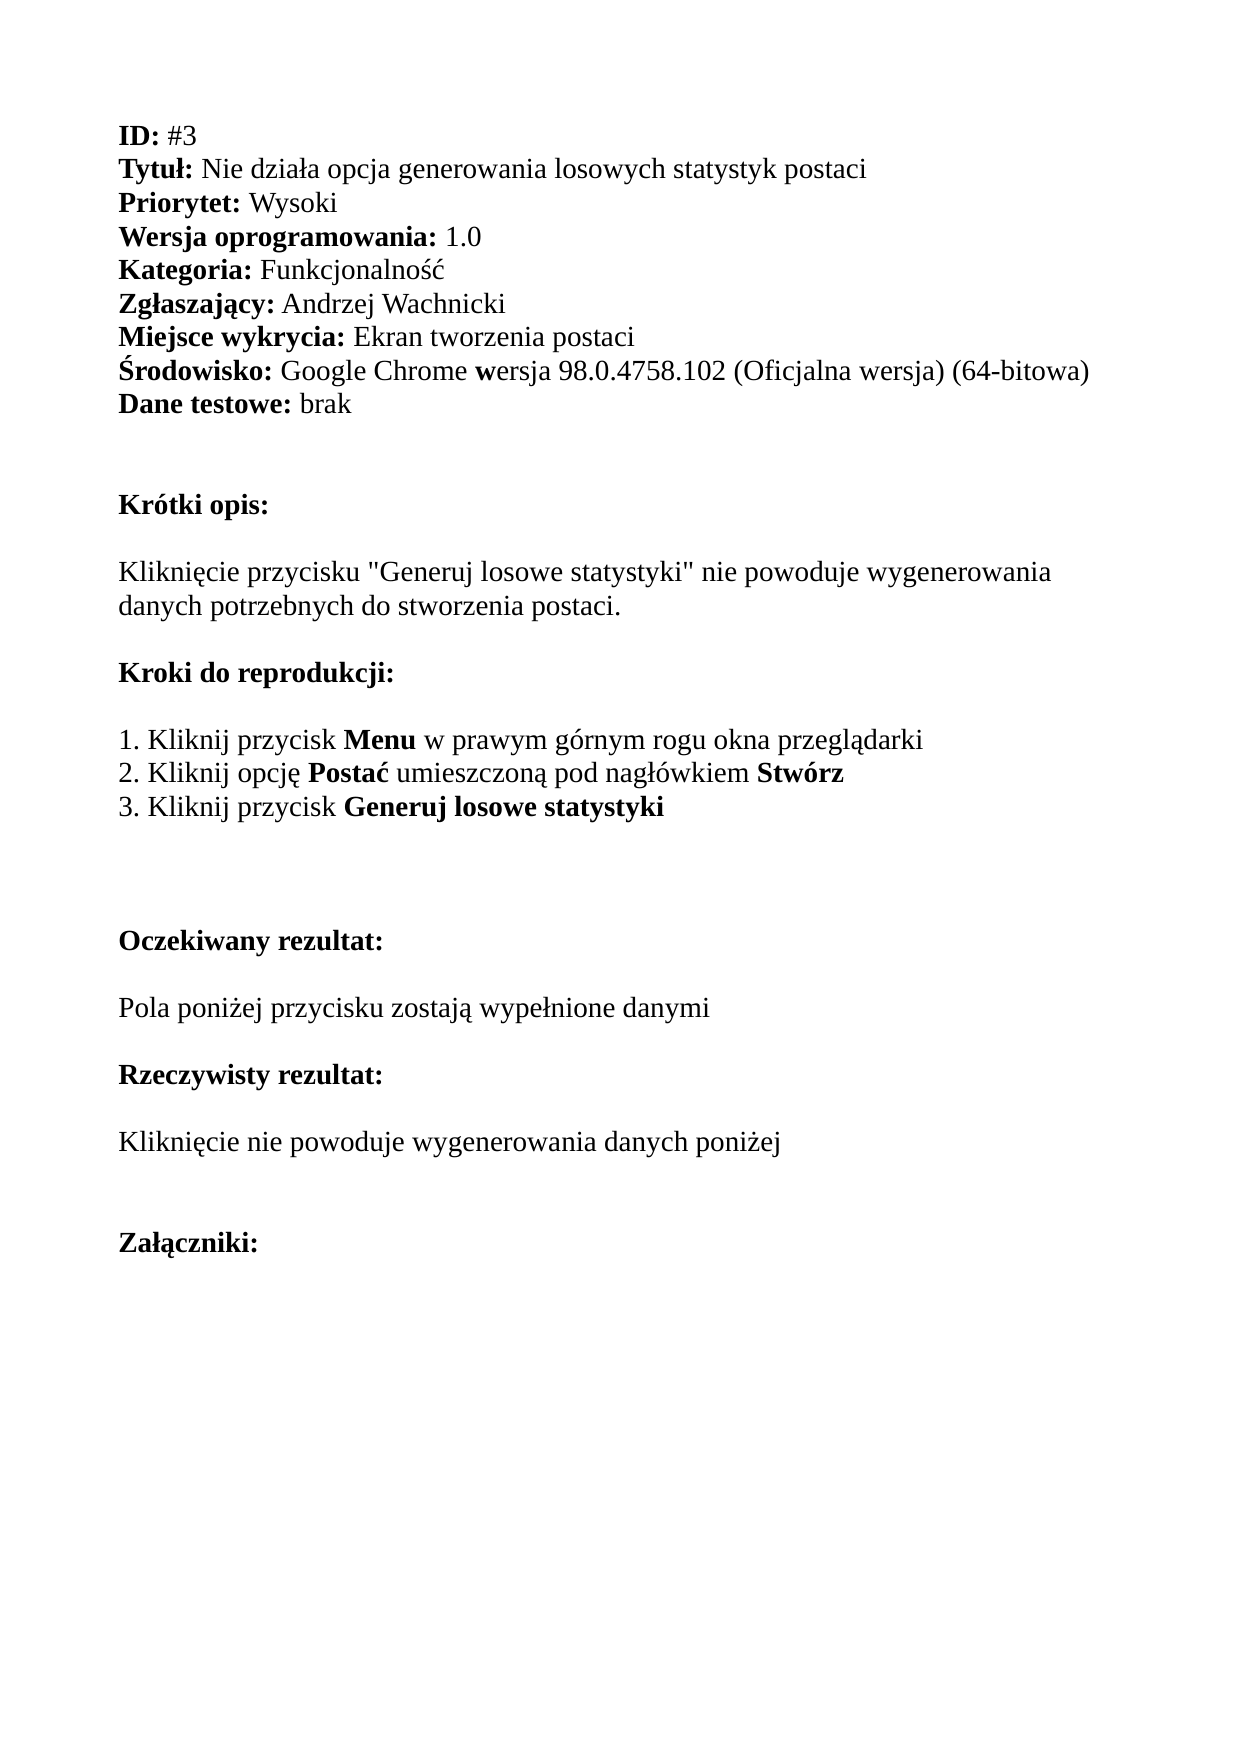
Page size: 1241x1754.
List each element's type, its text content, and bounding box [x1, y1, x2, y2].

text Kroki do reprodukcji: [118, 655, 1122, 688]
text Miejsce wykrycia: Ekran tworzenia postaci [118, 319, 1122, 353]
text Dane testowe: brak [118, 386, 1122, 420]
text Rzeczywisty rezultat: [118, 1057, 1122, 1091]
text Oczekiwany rezultat: [118, 923, 1122, 957]
text Kliknięcie przycisku "Generuj losowe statystyki" nie powoduje wygenerowania danych potrzebnych do stworzenia postaci. [118, 554, 1122, 621]
text Pola poniżej przycisku zostają wypełnione danymi [118, 990, 1122, 1024]
text 3. Kliknij przycisk Generuj losowe statystyki [118, 789, 1122, 822]
text Środowisko: Google Chrome wersja 98.0.4758.102 (Oficjalna wersja) (64-bitowa) [118, 353, 1122, 386]
text Priorytet: Wysoki [118, 185, 1122, 219]
text Kategoria: Funkcjonalność [118, 252, 1122, 286]
text 1. Kliknij przycisk Menu w prawym górnym rogu okna przeglądarki [118, 722, 1122, 755]
text Tytuł: Nie działa opcja generowania losowych statystyk postaci [118, 152, 1122, 185]
text Krótki opis: [118, 487, 1122, 521]
text Kliknięcie nie powoduje wygenerowania danych poniżej [118, 1124, 1122, 1158]
text 2. Kliknij opcję Postać umieszczoną pod nagłówkiem Stwórz [118, 755, 1122, 789]
text ID: #3 [118, 118, 1122, 152]
text Wersja oprogramowania: 1.0 [118, 219, 1122, 252]
text Załączniki: [118, 1225, 1122, 1258]
text Zgłaszający: Andrzej Wachnicki [118, 286, 1122, 319]
